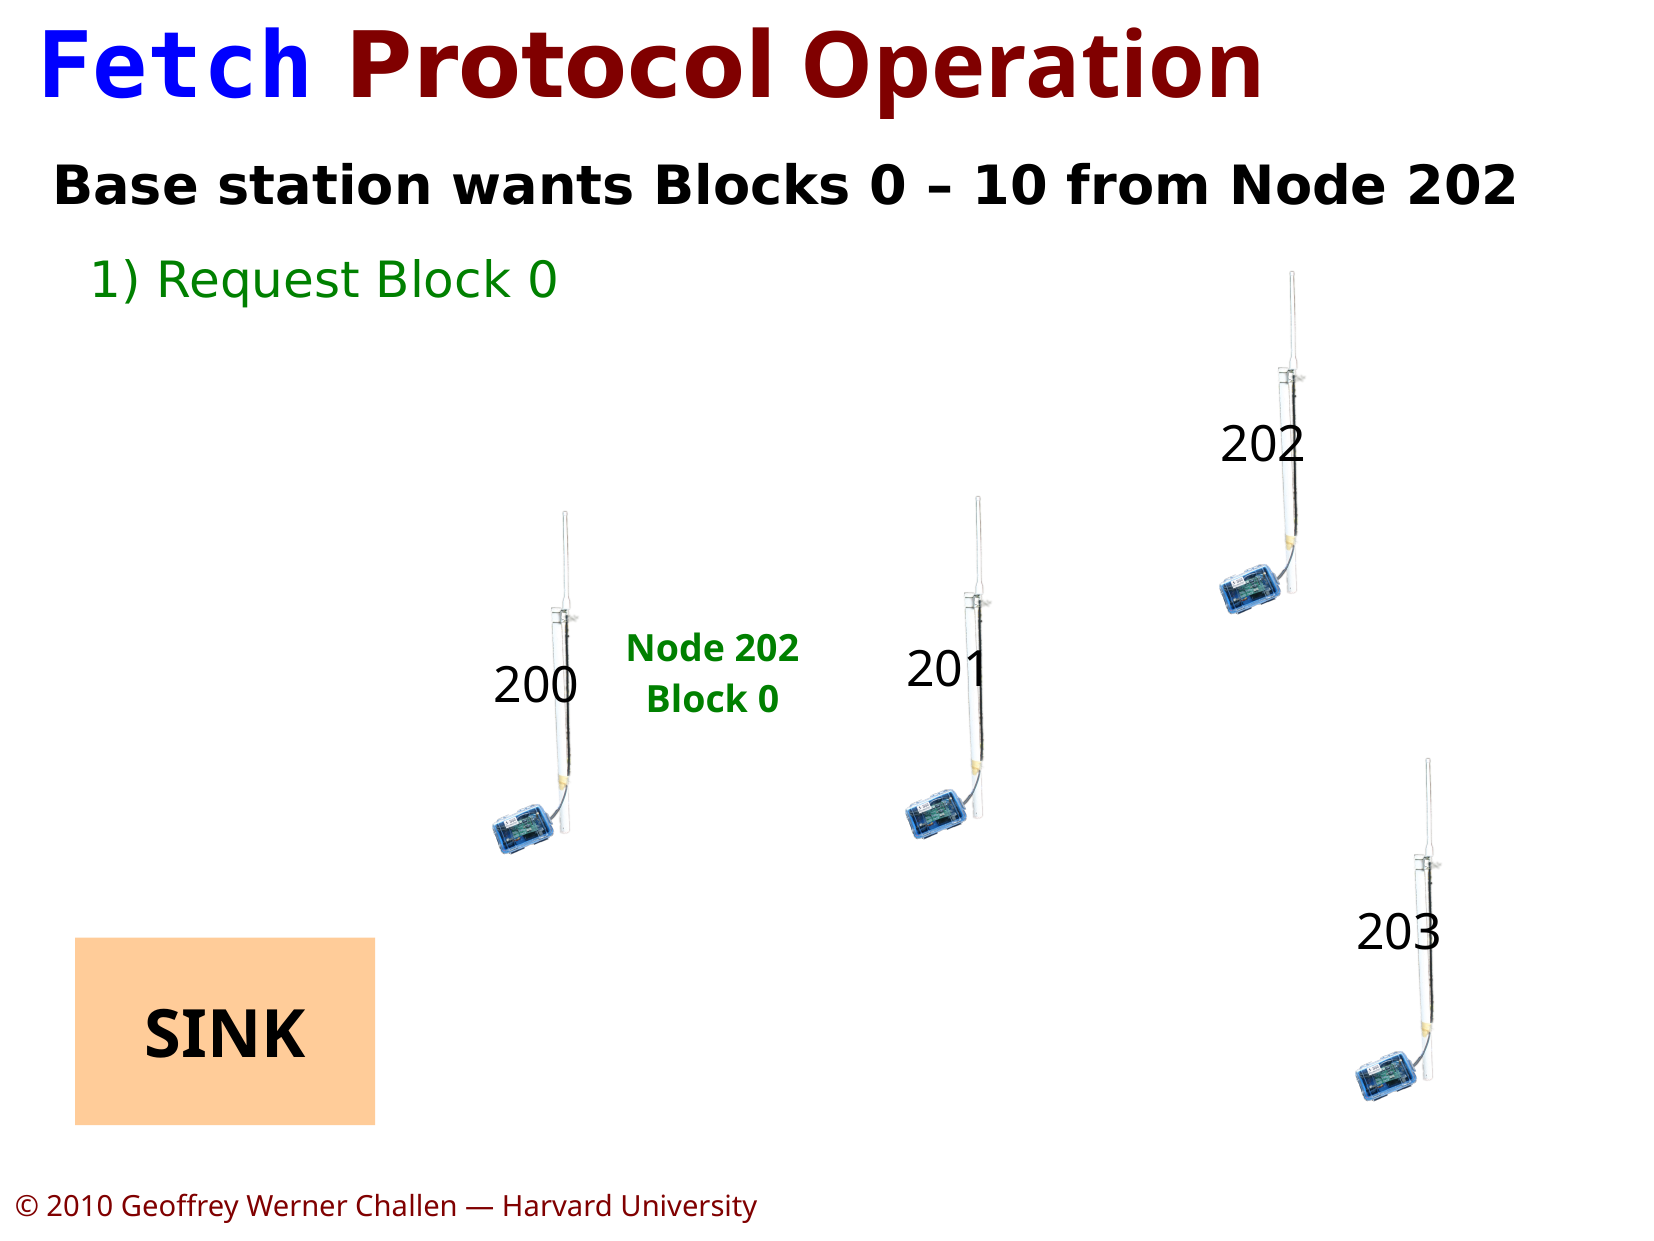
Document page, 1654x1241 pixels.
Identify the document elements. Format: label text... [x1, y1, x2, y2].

picture [487, 502, 586, 863]
text_box Base station wants Blocks 0 – 10 from Node 202 [37, 147, 1538, 226]
picture [900, 487, 999, 848]
text_box 1) Request Block 0 [75, 243, 826, 317]
picture [1350, 749, 1449, 1110]
text_box Node 202 Block 0 [600, 613, 826, 717]
picture [1214, 262, 1313, 623]
title Fetch Protocol Operation [37, 7, 1613, 118]
text_box SINK [75, 937, 376, 1126]
